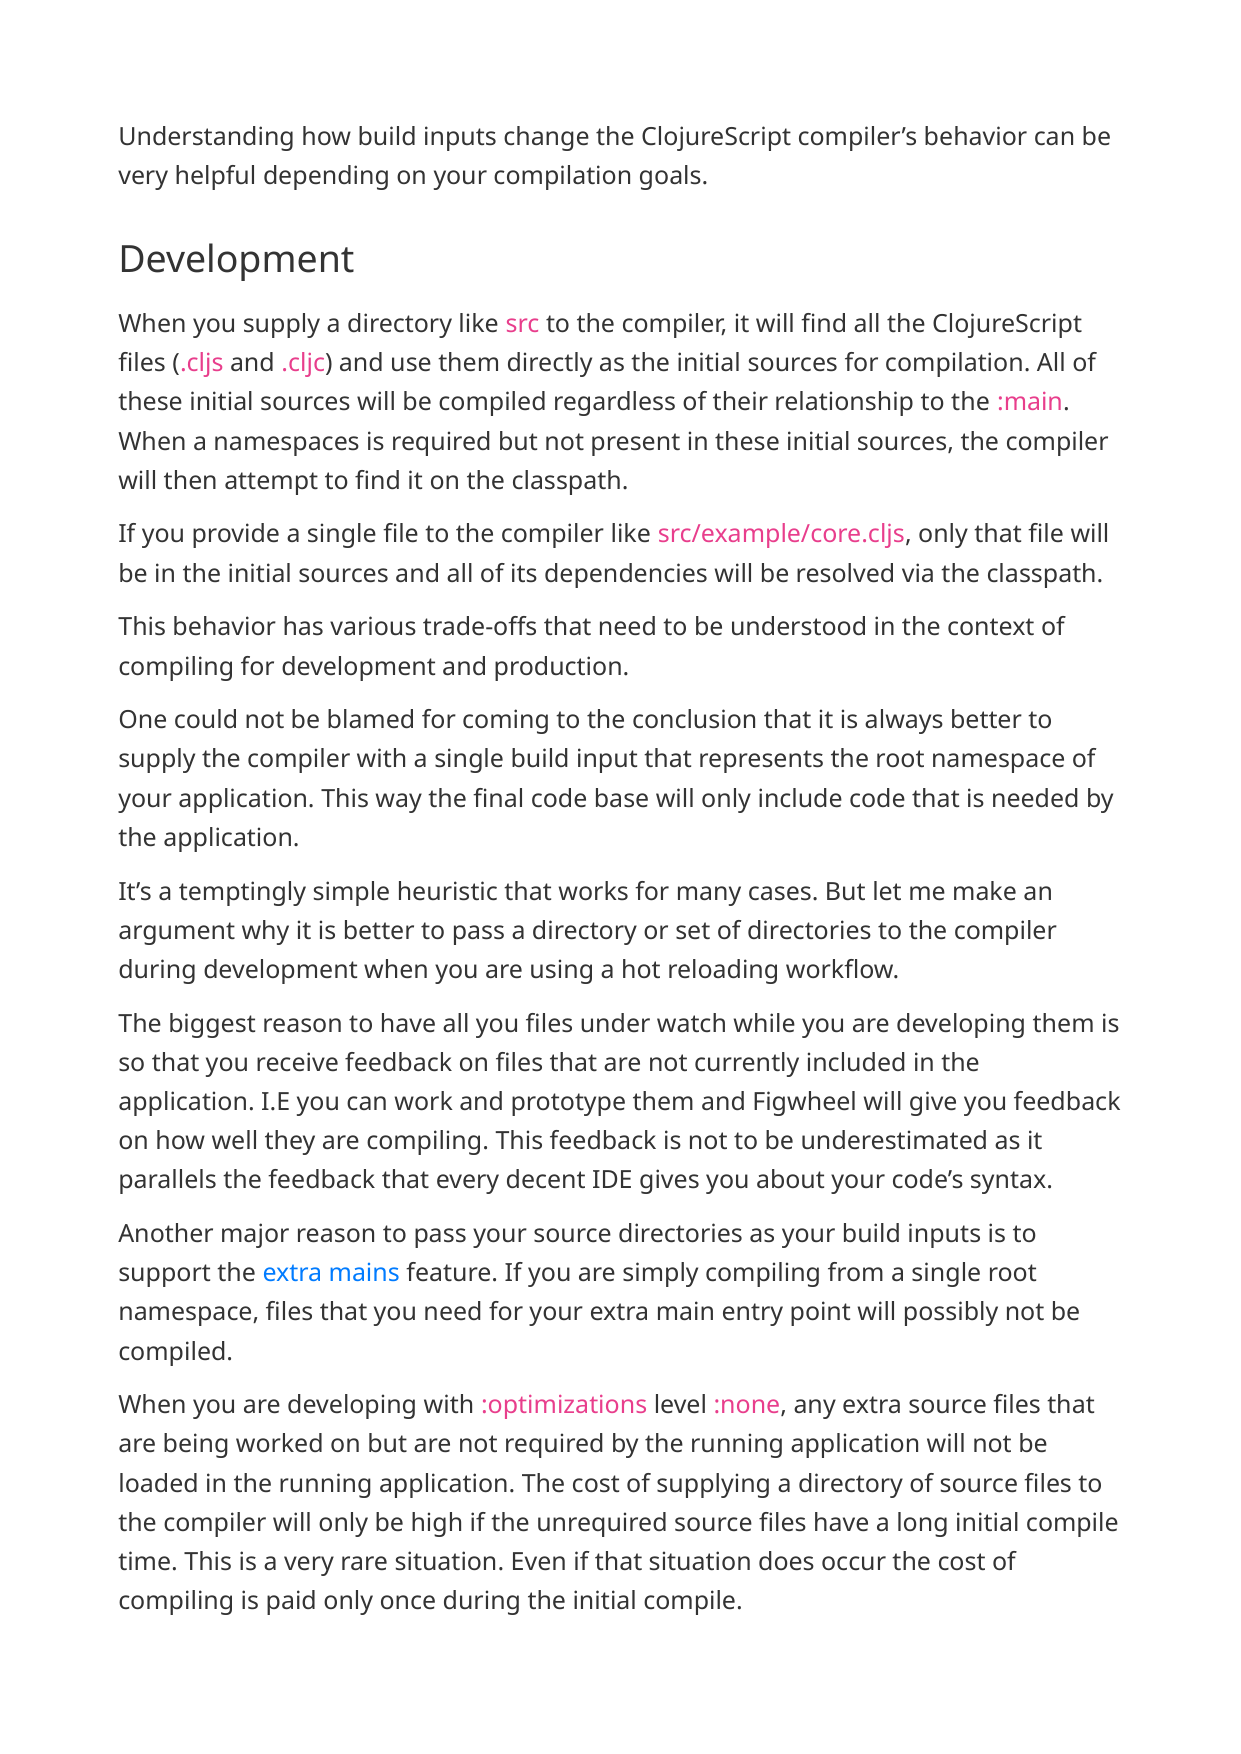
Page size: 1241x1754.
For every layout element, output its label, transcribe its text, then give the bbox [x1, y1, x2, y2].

text One could not be blamed for coming to the conclusion that it is always better to supply the compiler with a single build input that represents the root namespace of your application. This way the final code base will only include code that is needed by the application. [118, 702, 1122, 853]
text When you supply a directory like src to the compiler, it will find all the ClojureScript files (.cljs and .cljc) and use them directly as the initial sources for compilation. All of these initial sources will be compiled regardless of their relationship to the :main. When a namespaces is required but not present in these initial sources, the compiler will then attempt to find it on the classpath. [118, 306, 1122, 496]
text The biggest reason to have all you files under watch while you are developing them is so that you receive feedback on files that are not currently included in the application. I.E you can work and prototype them and Figwheel will give you feedback on how well they are compiling. This feedback is not to be underestimated as it parallels the feedback that every decent IDE gives you about your code’s syntax. [118, 1005, 1122, 1196]
text It’s a temptingly simple heuristic that works for many cases. But let me make an argument why it is better to pass a directory or set of directories to the compiler during development when you are using a hot reloading workflow. [118, 873, 1122, 986]
text If you provide a single file to the compiler like src/example/core.cljs, only that file will be in the initial sources and all of its dependencies will be resolved via the classpath. [118, 516, 1122, 589]
text Another major reason to pass your source directories as your build inputs is to support the extra mains feature. If you are simply compiling from a single root namespace, files that you need for your extra main entry point will possibly not be compiled. [118, 1216, 1122, 1367]
text When you are developing with :optimizations level :none, any extra source files that are being worked on but are not required by the running application will not be loaded in the running application. The cost of supplying a directory of source files to the compiler will only be high if the unrequired source files have a long initial compile time. This is a very rare situation. Even if that situation does occur the cost of compiling is paid only once during the initial compile. [118, 1387, 1122, 1617]
text Understanding how build inputs change the ClojureScript compiler’s behavior can be very helpful depending on your compilation goals. [118, 118, 1122, 191]
subtitle Development [118, 232, 1122, 283]
text This behavior has various trade-offs that need to be understood in the context of compiling for development and production. [118, 609, 1122, 682]
